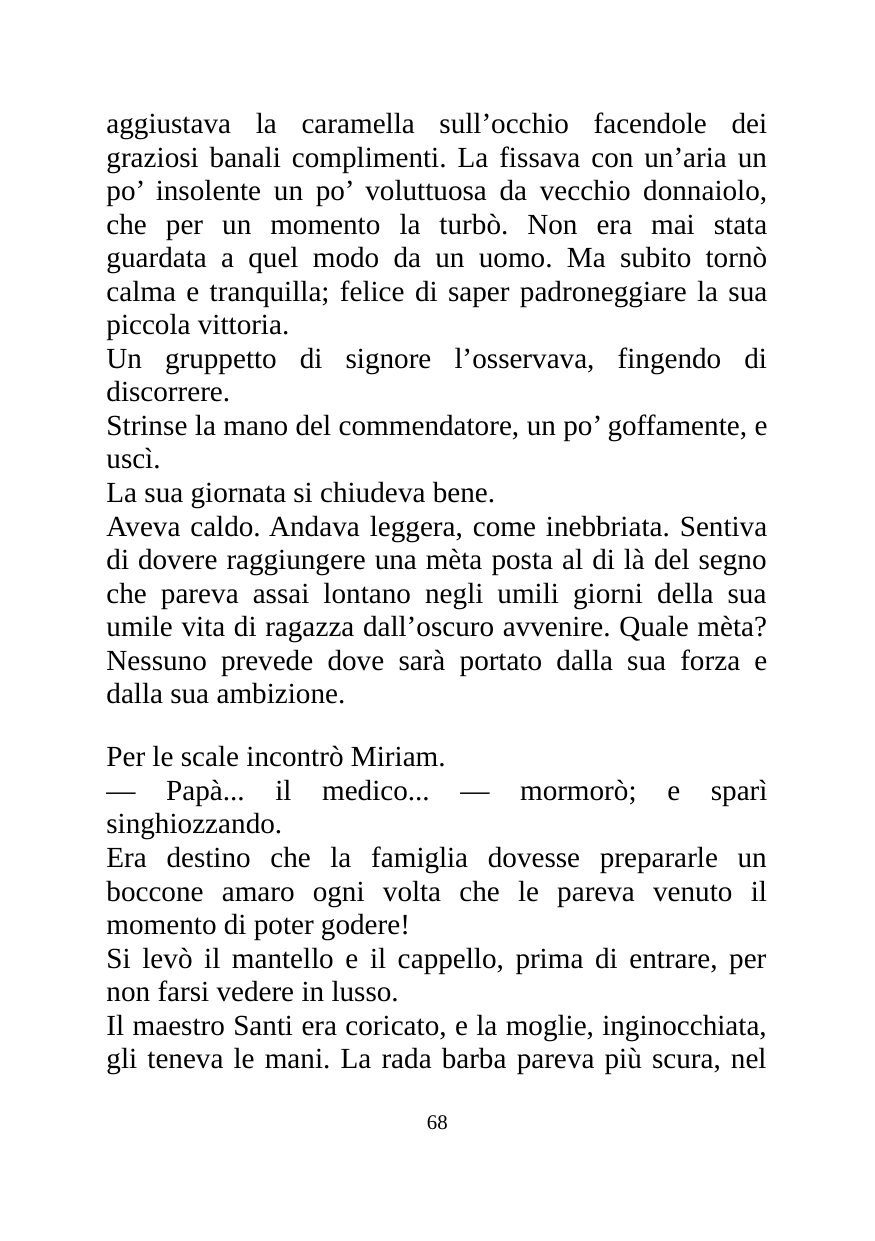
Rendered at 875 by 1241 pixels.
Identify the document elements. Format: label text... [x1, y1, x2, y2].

text aggiustava la caramella sull’occhio facendole dei graziosi banali complimenti. La fissava con un’aria un po’ insolente un po’ voluttuosa da vecchio donnaiolo, che per un momento la turbò. Non era mai stata guardata a quel modo da un uomo. Ma subito tornò calma e tranquilla; felice di saper padroneggiare la sua piccola vittoria. [106, 106, 768, 341]
text Un gruppetto di signore l’osservava, fingendo di discorrere. [106, 341, 768, 408]
text Era destino che la famiglia dovesse prepararle un boccone amaro ogni volta che le pareva venuto il momento di poter godere! [106, 840, 768, 941]
text Il maestro Santi era coricato, e la moglie, inginocchiata, gli teneva le mani. La rada barba pareva più scura, nel [106, 1008, 768, 1075]
text — Papà... il medico... — mormorò; e sparì singhiozzando. [106, 773, 768, 840]
text Strinse la mano del commendatore, un po’ goffamente, e uscì. [106, 408, 768, 475]
text Si levò il mantello e il cappello, prima di entrare, per non farsi vedere in lusso. [106, 941, 768, 1008]
text Per le scale incontrò Miriam. [106, 739, 768, 773]
text Aveva caldo. Andava leggera, come inebbriata. Sentiva di dovere raggiungere una mèta posta al di là del segno che pareva assai lontano negli umili giorni della sua umile vita di ragazza dall’oscuro avvenire. Quale mèta? Nessuno prevede dove sarà portato dalla sua forza e dalla sua ambizione. [106, 509, 768, 710]
text La sua giornata si chiudeva bene. [106, 475, 768, 509]
